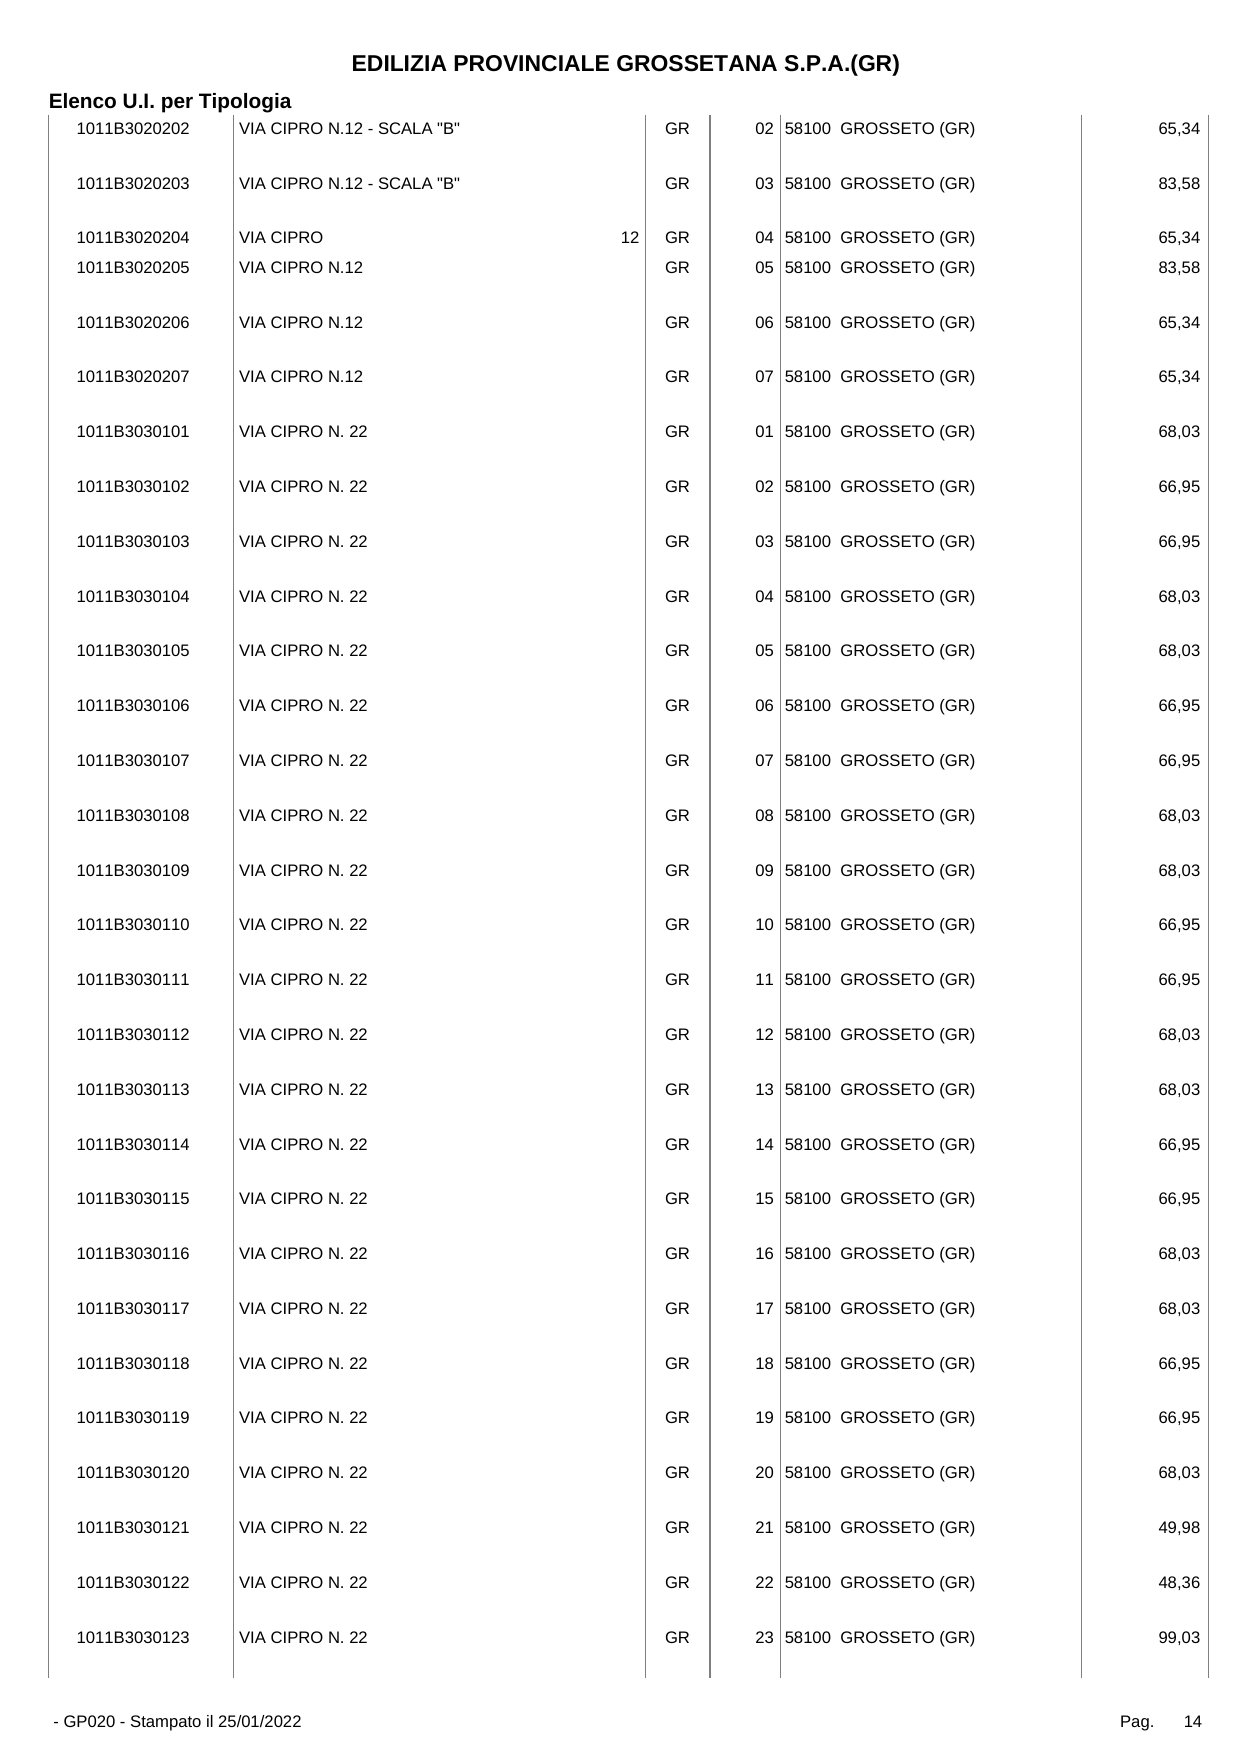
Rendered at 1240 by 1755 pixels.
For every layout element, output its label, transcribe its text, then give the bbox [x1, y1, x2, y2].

table_cell 11 [711, 966, 780, 1020]
table_cell 58100 GROSSETO (GR) [781, 1568, 1081, 1623]
table_cell 1011B3030123 [49, 1623, 233, 1678]
table_cell [589, 363, 645, 418]
table_cell VIA CIPRO N. 22 [234, 1130, 588, 1185]
table_cell 1011B3020206 [49, 308, 233, 363]
table_cell 09 [711, 856, 780, 911]
table_cell 58100 GROSSETO (GR) [781, 1404, 1081, 1459]
table_cell VIA CIPRO N. 22 [234, 746, 588, 801]
table_cell 04 [711, 582, 780, 637]
table_cell 58100 GROSSETO (GR) [781, 637, 1081, 692]
table_cell 58100 GROSSETO (GR) [781, 1294, 1081, 1349]
table_cell 58100 GROSSETO (GR) [781, 363, 1081, 418]
table_cell 65,34 [1082, 308, 1208, 363]
table_cell VIA CIPRO N. 22 [234, 1568, 588, 1623]
table_cell 1011B3030106 [49, 692, 233, 746]
table_cell VIA CIPRO N. 22 [234, 582, 588, 637]
table_cell GR [646, 637, 709, 692]
table_cell 19 [711, 1404, 780, 1459]
table_cell 1011B3030111 [49, 966, 233, 1020]
table_cell 66,95 [1082, 966, 1208, 1020]
table_cell VIA CIPRO N. 22 [234, 1459, 588, 1513]
table_cell GR [646, 527, 709, 582]
table_cell GR [646, 169, 709, 224]
table_cell 15 [711, 1185, 780, 1239]
table_cell 14 [711, 1130, 780, 1185]
table_cell 58100 GROSSETO (GR) [781, 1020, 1081, 1075]
table_cell 66,95 [1082, 1130, 1208, 1185]
table_cell GR [646, 1349, 709, 1404]
table_cell [589, 1568, 645, 1623]
table_cell 66,95 [1082, 1349, 1208, 1404]
table_cell GR [646, 308, 709, 363]
table_cell 68,03 [1082, 1075, 1208, 1130]
table_cell 1011B3030122 [49, 1568, 233, 1623]
table_cell [589, 1075, 645, 1130]
table_cell 65,34 [1082, 224, 1208, 253]
table_cell 12 [589, 224, 645, 253]
table_cell 58100 GROSSETO (GR) [781, 115, 1081, 169]
table_cell GR [646, 801, 709, 856]
table_cell VIA CIPRO N. 22 [234, 1514, 588, 1568]
table_cell 17 [711, 1294, 780, 1349]
table_cell 68,03 [1082, 418, 1208, 472]
table_cell 68,03 [1082, 1240, 1208, 1294]
table_cell 13 [711, 1075, 780, 1130]
table_cell 68,03 [1082, 1294, 1208, 1349]
table_cell 1011B3030110 [49, 911, 233, 966]
table_cell VIA CIPRO N. 22 [234, 911, 588, 966]
table_cell VIA CIPRO N. 22 [234, 966, 588, 1020]
table_cell 83,58 [1082, 253, 1208, 308]
table_cell [589, 1130, 645, 1185]
table_cell VIA CIPRO N. 22 [234, 527, 588, 582]
table_cell 1011B3030112 [49, 1020, 233, 1075]
table_cell GR [646, 692, 709, 746]
table_cell VIA CIPRO N. 22 [234, 1294, 588, 1349]
table_cell 1011B3030114 [49, 1130, 233, 1185]
table_cell VIA CIPRO [234, 224, 588, 253]
table_cell 58100 GROSSETO (GR) [781, 1130, 1081, 1185]
table_cell GR [646, 746, 709, 801]
table_cell GR [646, 911, 709, 966]
table_cell [589, 1294, 645, 1349]
table_cell VIA CIPRO N. 22 [234, 1020, 588, 1075]
table_cell 02 [711, 115, 780, 169]
table_cell 58100 GROSSETO (GR) [781, 692, 1081, 746]
table_cell VIA CIPRO N.12 [234, 363, 588, 418]
table_cell [589, 856, 645, 911]
table_cell GR [646, 1568, 709, 1623]
table_cell 49,98 [1082, 1514, 1208, 1568]
table_cell 1011B3030103 [49, 527, 233, 582]
table_cell 58100 GROSSETO (GR) [781, 1075, 1081, 1130]
table_cell 1011B3030113 [49, 1075, 233, 1130]
table_cell 10 [711, 911, 780, 966]
table_cell 58100 GROSSETO (GR) [781, 224, 1081, 253]
table_cell 1011B3030116 [49, 1240, 233, 1294]
table_cell [589, 1514, 645, 1568]
table_cell 65,34 [1082, 363, 1208, 418]
table_cell GR [646, 966, 709, 1020]
table_cell 68,03 [1082, 582, 1208, 637]
table_cell 18 [711, 1349, 780, 1404]
table_cell GR [646, 1020, 709, 1075]
table_cell 1011B3020207 [49, 363, 233, 418]
table_cell [589, 966, 645, 1020]
table_cell [589, 637, 645, 692]
table_cell GR [646, 1075, 709, 1130]
table_cell GR [646, 473, 709, 527]
table_cell 58100 GROSSETO (GR) [781, 169, 1081, 224]
table_cell 08 [711, 801, 780, 856]
table_cell GR [646, 582, 709, 637]
table_cell GR [646, 253, 709, 308]
table_cell 68,03 [1082, 1020, 1208, 1075]
table_cell 1011B3030104 [49, 582, 233, 637]
table_cell VIA CIPRO N. 22 [234, 1240, 588, 1294]
table_cell 12 [711, 1020, 780, 1075]
table_cell 58100 GROSSETO (GR) [781, 801, 1081, 856]
table_cell 66,95 [1082, 473, 1208, 527]
table_cell VIA CIPRO N. 22 [234, 1404, 588, 1459]
table_cell 1011B3030117 [49, 1294, 233, 1349]
table_cell [589, 418, 645, 472]
table_cell 58100 GROSSETO (GR) [781, 253, 1081, 308]
table_cell GR [646, 1294, 709, 1349]
table_cell 1011B3030109 [49, 856, 233, 911]
table_cell 1011B3020204 [49, 224, 233, 253]
table_cell 20 [711, 1459, 780, 1513]
table_cell 66,95 [1082, 1185, 1208, 1239]
table_cell GR [646, 1623, 709, 1678]
table_cell VIA CIPRO N.12 [234, 308, 588, 363]
table_cell [589, 1185, 645, 1239]
table_cell VIA CIPRO N.12 [234, 253, 588, 308]
table_cell 1011B3020202 [49, 115, 233, 169]
table_cell 68,03 [1082, 637, 1208, 692]
table_cell 01 [711, 418, 780, 472]
table_cell [589, 911, 645, 966]
table_cell 1011B3030120 [49, 1459, 233, 1513]
table_cell 02 [711, 473, 780, 527]
table_cell 68,03 [1082, 801, 1208, 856]
table_cell 05 [711, 637, 780, 692]
table_cell 58100 GROSSETO (GR) [781, 746, 1081, 801]
table_cell VIA CIPRO N.12 - SCALA "B" [234, 115, 588, 169]
table_cell 23 [711, 1623, 780, 1678]
table_cell GR [646, 1514, 709, 1568]
table_cell VIA CIPRO N. 22 [234, 801, 588, 856]
table_cell [589, 169, 645, 224]
table_cell 83,58 [1082, 169, 1208, 224]
table_cell 66,95 [1082, 1404, 1208, 1459]
table_cell 66,95 [1082, 527, 1208, 582]
table_cell GR [646, 1240, 709, 1294]
table_cell VIA CIPRO N. 22 [234, 637, 588, 692]
table_cell VIA CIPRO N. 22 [234, 1349, 588, 1404]
table_cell [589, 308, 645, 363]
table_cell VIA CIPRO N. 22 [234, 692, 588, 746]
table_cell [589, 746, 645, 801]
table_cell 07 [711, 363, 780, 418]
table_cell GR [646, 224, 709, 253]
table_cell 99,03 [1082, 1623, 1208, 1678]
table_cell GR [646, 418, 709, 472]
table_cell 1011B3020203 [49, 169, 233, 224]
table_cell 66,95 [1082, 746, 1208, 801]
table_cell 03 [711, 169, 780, 224]
table_cell 65,34 [1082, 115, 1208, 169]
table_cell [589, 115, 645, 169]
table_cell 1011B3030115 [49, 1185, 233, 1239]
table_cell 06 [711, 692, 780, 746]
table_cell 1011B3020205 [49, 253, 233, 308]
table_cell 1011B3030119 [49, 1404, 233, 1459]
table_cell GR [646, 363, 709, 418]
table_cell 22 [711, 1568, 780, 1623]
table_cell 16 [711, 1240, 780, 1294]
table_cell 58100 GROSSETO (GR) [781, 1240, 1081, 1294]
table_cell [589, 253, 645, 308]
table_cell 1011B3030107 [49, 746, 233, 801]
table_cell VIA CIPRO N. 22 [234, 1623, 588, 1678]
table_cell GR [646, 1459, 709, 1513]
table_cell 1011B3030101 [49, 418, 233, 472]
table_cell 58100 GROSSETO (GR) [781, 1185, 1081, 1239]
table_cell [589, 1020, 645, 1075]
table_cell 58100 GROSSETO (GR) [781, 966, 1081, 1020]
table_cell [589, 1459, 645, 1513]
table_cell 58100 GROSSETO (GR) [781, 1514, 1081, 1568]
table_cell GR [646, 1130, 709, 1185]
table_cell [589, 582, 645, 637]
table_cell 58100 GROSSETO (GR) [781, 473, 1081, 527]
table_cell [589, 692, 645, 746]
table_cell [589, 801, 645, 856]
table_cell [589, 1623, 645, 1678]
table_cell [589, 1240, 645, 1294]
table_cell 66,95 [1082, 692, 1208, 746]
table_cell 58100 GROSSETO (GR) [781, 1349, 1081, 1404]
table_cell 03 [711, 527, 780, 582]
table_cell GR [646, 1185, 709, 1239]
table_cell 1011B3030105 [49, 637, 233, 692]
table_cell 58100 GROSSETO (GR) [781, 1459, 1081, 1513]
table_cell 07 [711, 746, 780, 801]
table_cell 68,03 [1082, 1459, 1208, 1513]
table_cell 68,03 [1082, 856, 1208, 911]
table_cell [589, 1404, 645, 1459]
table_cell 1011B3030121 [49, 1514, 233, 1568]
table_cell VIA CIPRO N. 22 [234, 856, 588, 911]
table_cell 1011B3030118 [49, 1349, 233, 1404]
table_cell [589, 527, 645, 582]
table_cell 58100 GROSSETO (GR) [781, 527, 1081, 582]
table_cell 06 [711, 308, 780, 363]
table_cell VIA CIPRO N. 22 [234, 1185, 588, 1239]
table_cell 66,95 [1082, 911, 1208, 966]
table_cell VIA CIPRO N.12 - SCALA "B" [234, 169, 588, 224]
table_cell 04 [711, 224, 780, 253]
table_cell 21 [711, 1514, 780, 1568]
table_cell 58100 GROSSETO (GR) [781, 911, 1081, 966]
table_cell 58100 GROSSETO (GR) [781, 856, 1081, 911]
table_cell 48,36 [1082, 1568, 1208, 1623]
table_cell VIA CIPRO N. 22 [234, 418, 588, 472]
table_cell [589, 1349, 645, 1404]
table_cell 1011B3030102 [49, 473, 233, 527]
table_cell 05 [711, 253, 780, 308]
table_cell GR [646, 115, 709, 169]
table_cell 58100 GROSSETO (GR) [781, 1623, 1081, 1678]
table_cell VIA CIPRO N. 22 [234, 1075, 588, 1130]
table_cell 58100 GROSSETO (GR) [781, 582, 1081, 637]
table_cell 1011B3030108 [49, 801, 233, 856]
table_cell 58100 GROSSETO (GR) [781, 308, 1081, 363]
table_cell GR [646, 856, 709, 911]
table_cell VIA CIPRO N. 22 [234, 473, 588, 527]
table_cell 58100 GROSSETO (GR) [781, 418, 1081, 472]
table_cell [589, 473, 645, 527]
table_cell GR [646, 1404, 709, 1459]
